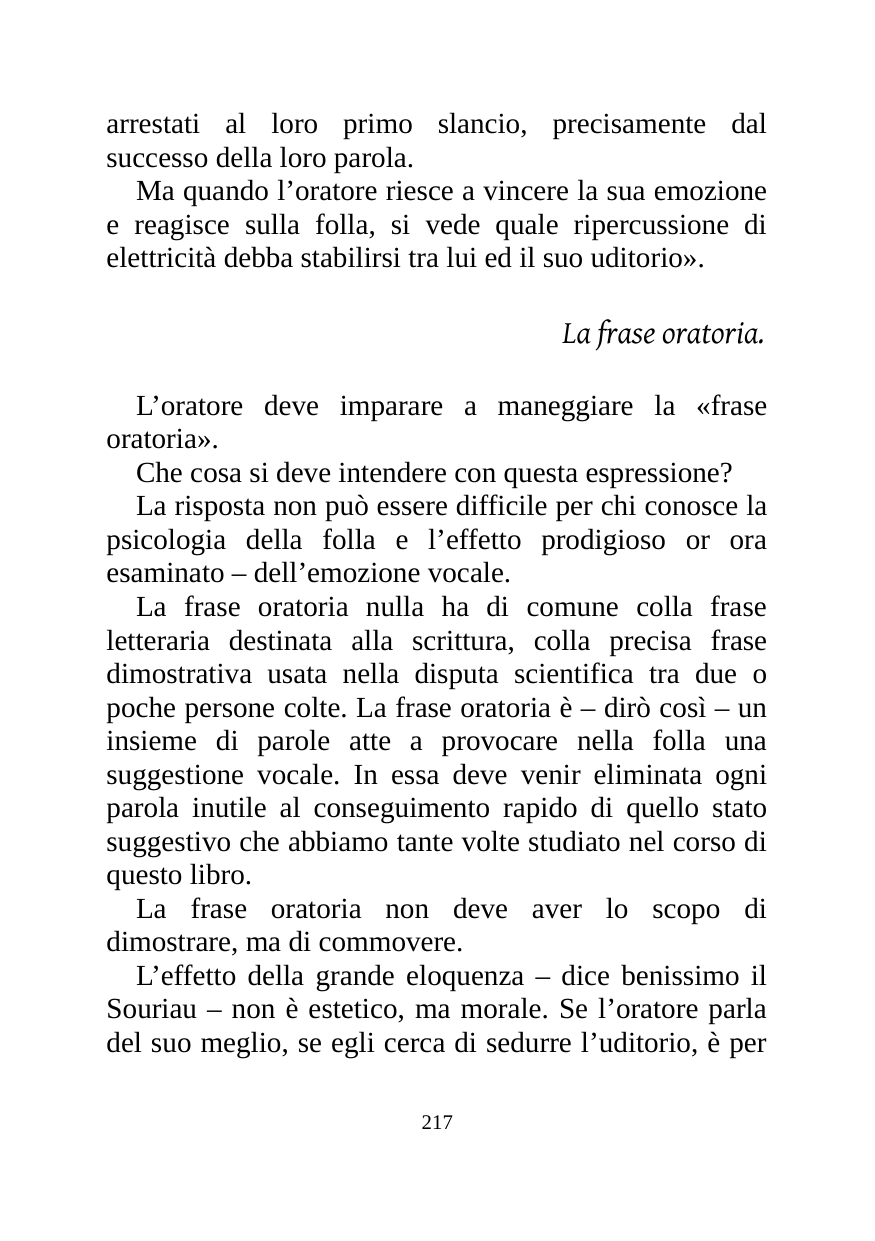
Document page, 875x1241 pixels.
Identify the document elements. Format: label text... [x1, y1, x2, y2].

text Che cosa si deve intendere con questa espressione? [106, 455, 768, 488]
text Ma quando l’oratore riesce a vincere la sua emozione e reagisce sulla folla, si vede quale ripercussione di elettricità debba stabilirsi tra lui ed il suo uditorio». [106, 173, 768, 274]
text La frase oratoria nulla ha di comune colla frase letteraria destinata alla scrittura, colla precisa frase dimostrativa usata nella disputa scientifica tra due o poche persone colte. La frase oratoria è – dirò così – un insieme di parole atte a provocare nella folla una suggestione vocale. In essa deve venir eliminata ogni parola inutile al conseguimento rapido di quello stato suggestivo che abbiamo tante volte studiato nel corso di questo libro. [106, 589, 768, 891]
text arrestati al loro primo slancio, precisamente dal successo della loro parola. [106, 106, 768, 173]
text La risposta non può essere difficile per chi conosce la psicologia della folla e l’effetto prodigioso or ora esaminato – dell’emozione vocale. [106, 488, 768, 589]
text L’effetto della grande eloquenza – dice benissimo il Souriau – non è estetico, ma morale. Se l’oratore parla del suo meglio, se egli cerca di sedurre l’uditorio, è per [106, 958, 768, 1059]
subtitle La frase oratoria. [106, 315, 768, 352]
text La frase oratoria non deve aver lo scopo di dimostrare, ma di commovere. [106, 891, 768, 958]
text L’oratore deve imparare a maneggiare la «frase oratoria». [106, 388, 768, 455]
